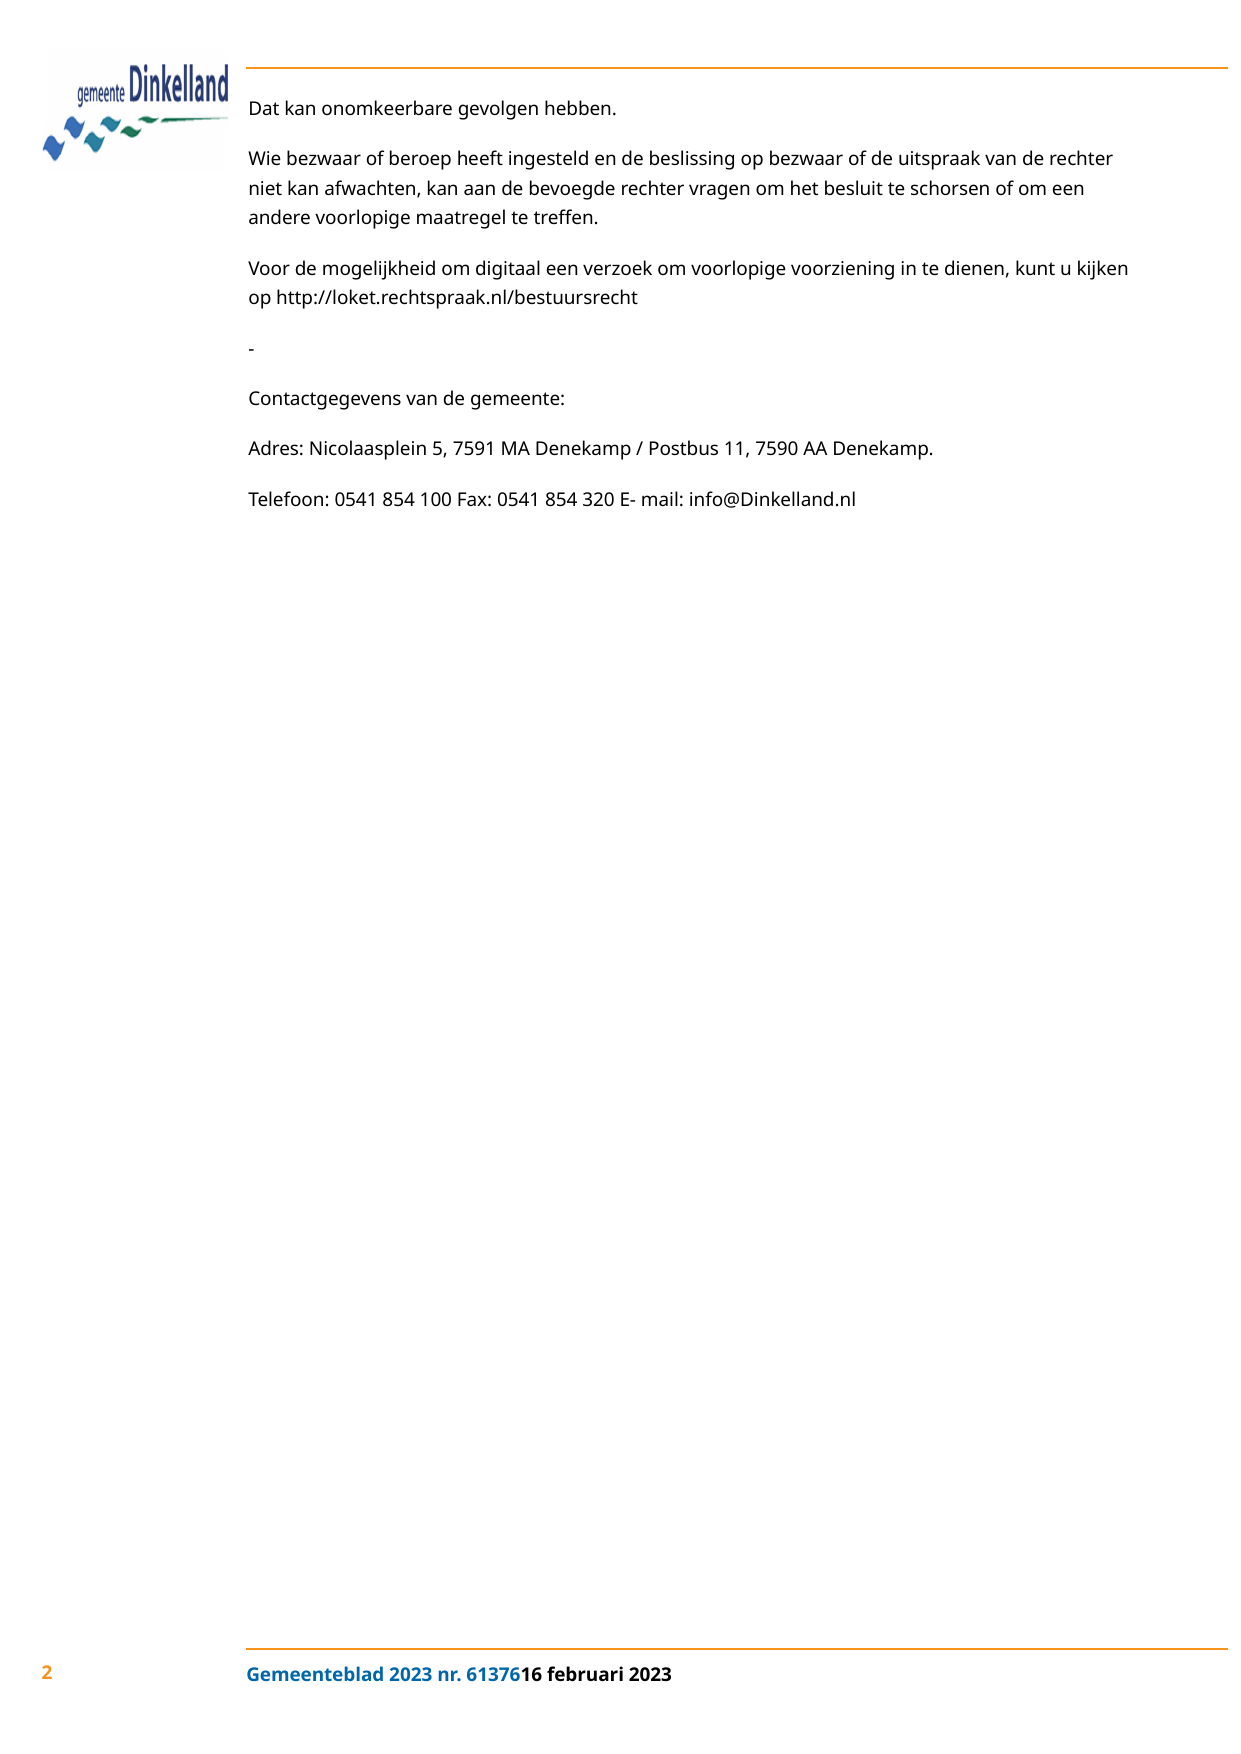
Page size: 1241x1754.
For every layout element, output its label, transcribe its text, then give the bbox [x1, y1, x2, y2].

text Dat kan onomkeerbare gevolgen hebben. [248, 95, 1152, 121]
text Wie bezwaar of beroep heeft ingesteld en de beslissing op bezwaar of de uitspraak van de rechter niet kan afwachten, kan aan de bevoegde rechter vragen om het besluit te schorsen of om een andere voorlopige maatregel te treffen. [248, 145, 1152, 230]
text Telefoon: 0541 854 100 Fax: 0541 854 320 E- mail: info@Dinkelland.nl [248, 486, 1152, 512]
text Contactgegevens van de gemeente: [248, 385, 1152, 411]
text - [248, 335, 1152, 361]
text Voor de mogelijkheid om digitaal een verzoek om voorlopige voorziening in te dienen, kunt u kijken op http://loket.rechtspraak.nl/bestuursrecht [248, 255, 1152, 310]
picture [41, 47, 231, 172]
text Adres: Nicolaasplein 5, 7591 MA Denekamp / Postbus 11, 7590 AA Denekamp. [248, 436, 1152, 461]
